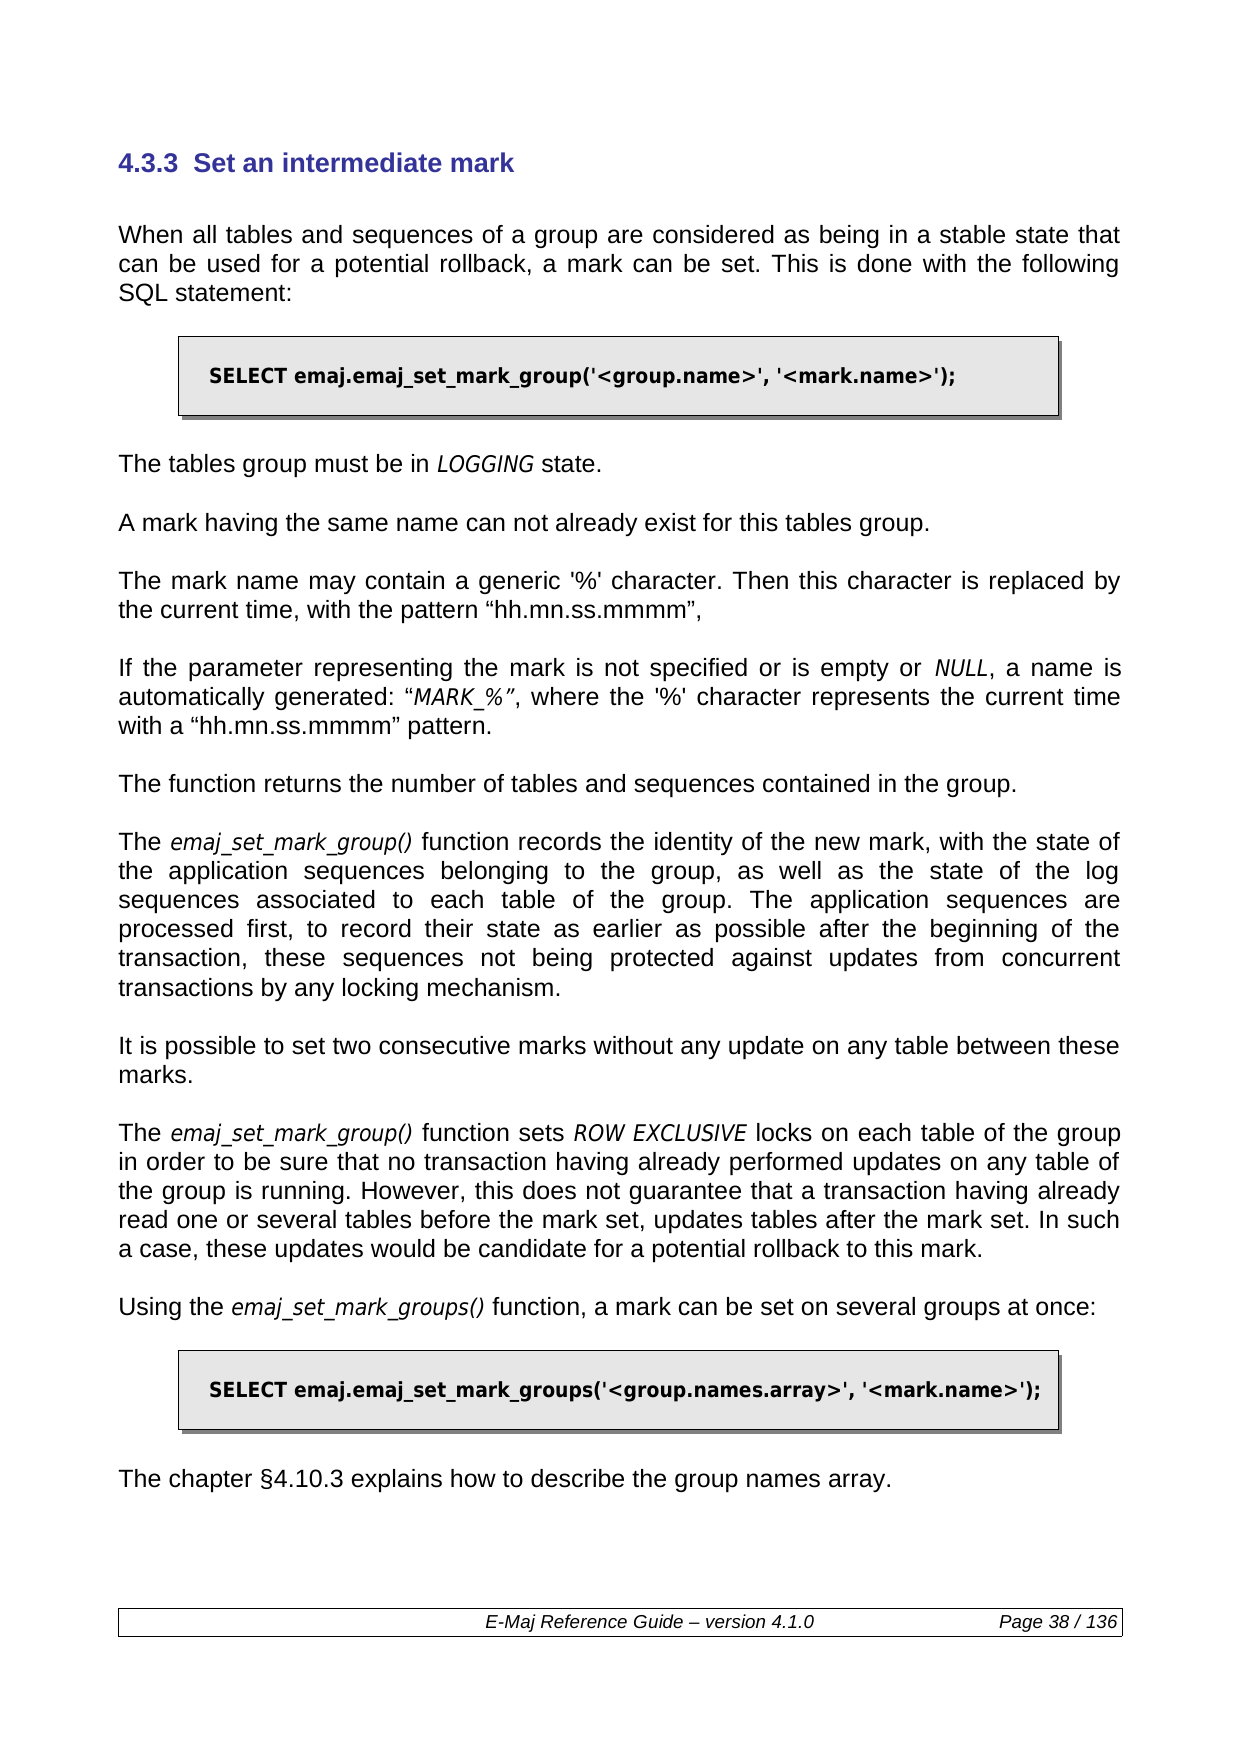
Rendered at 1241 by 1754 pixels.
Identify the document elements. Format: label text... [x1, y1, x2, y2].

text The tables group must be in LOGGING state. [118, 449, 1122, 478]
subtitle Set an intermediate mark [118, 147, 1122, 178]
text A mark having the same name can not already exist for this tables group. [118, 507, 1122, 536]
text The emaj_set_mark_group() function records the identity of the new mark, with the state of the application sequences belonging to the group, as well as the state of the log sequences associated to each table of the group. The application sequences are processed first, to record their state as earlier as possible after the beginning of the transaction, these sequences not being protected against updates from concurrent transactions by any locking mechanism. [118, 827, 1122, 1001]
text The function returns the number of tables and sequences contained in the group. [118, 769, 1122, 798]
text SELECT emaj.emaj_set_mark_groups('<group.names.array>', '<mark.name>'); [179, 1375, 1058, 1399]
text If the parameter representing the mark is not specified or is empty or NULL, a name is automatically generated: “MARK_%”, where the '%' character represents the current time with a “hh.mn.ss.mmmm” pattern. [118, 653, 1122, 740]
text The emaj_set_mark_group() function sets ROW EXCLUSIVE locks on each table of the group in order to be sure that no transaction having already performed updates on any table of the group is running. However, this does not guarantee that a transaction having already read one or several tables before the mark set, updates tables after the mark set. In such a case, these updates would be candidate for a potential rollback to this mark. [118, 1118, 1122, 1263]
text The mark name may contain a generic '%' character. Then this character is replaced by the current time, with the pattern “hh.mn.ss.mmmm”, [118, 566, 1122, 624]
text When all tables and sequences of a group are considered as being in a stable state that can be used for a potential rollback, a mark can be set. This is done with the following SQL statement: [118, 220, 1122, 307]
text It is possible to set two consecutive marks without any update on any table between these marks. [118, 1031, 1122, 1089]
text SELECT emaj.emaj_set_mark_group('<group.name>', '<mark.name>'); [179, 361, 1058, 385]
text Using the emaj_set_mark_groups() function, a mark can be set on several groups at once: [118, 1292, 1122, 1321]
text The chapter §4.10.3 explains how to describe the group names array. [118, 1463, 1122, 1492]
